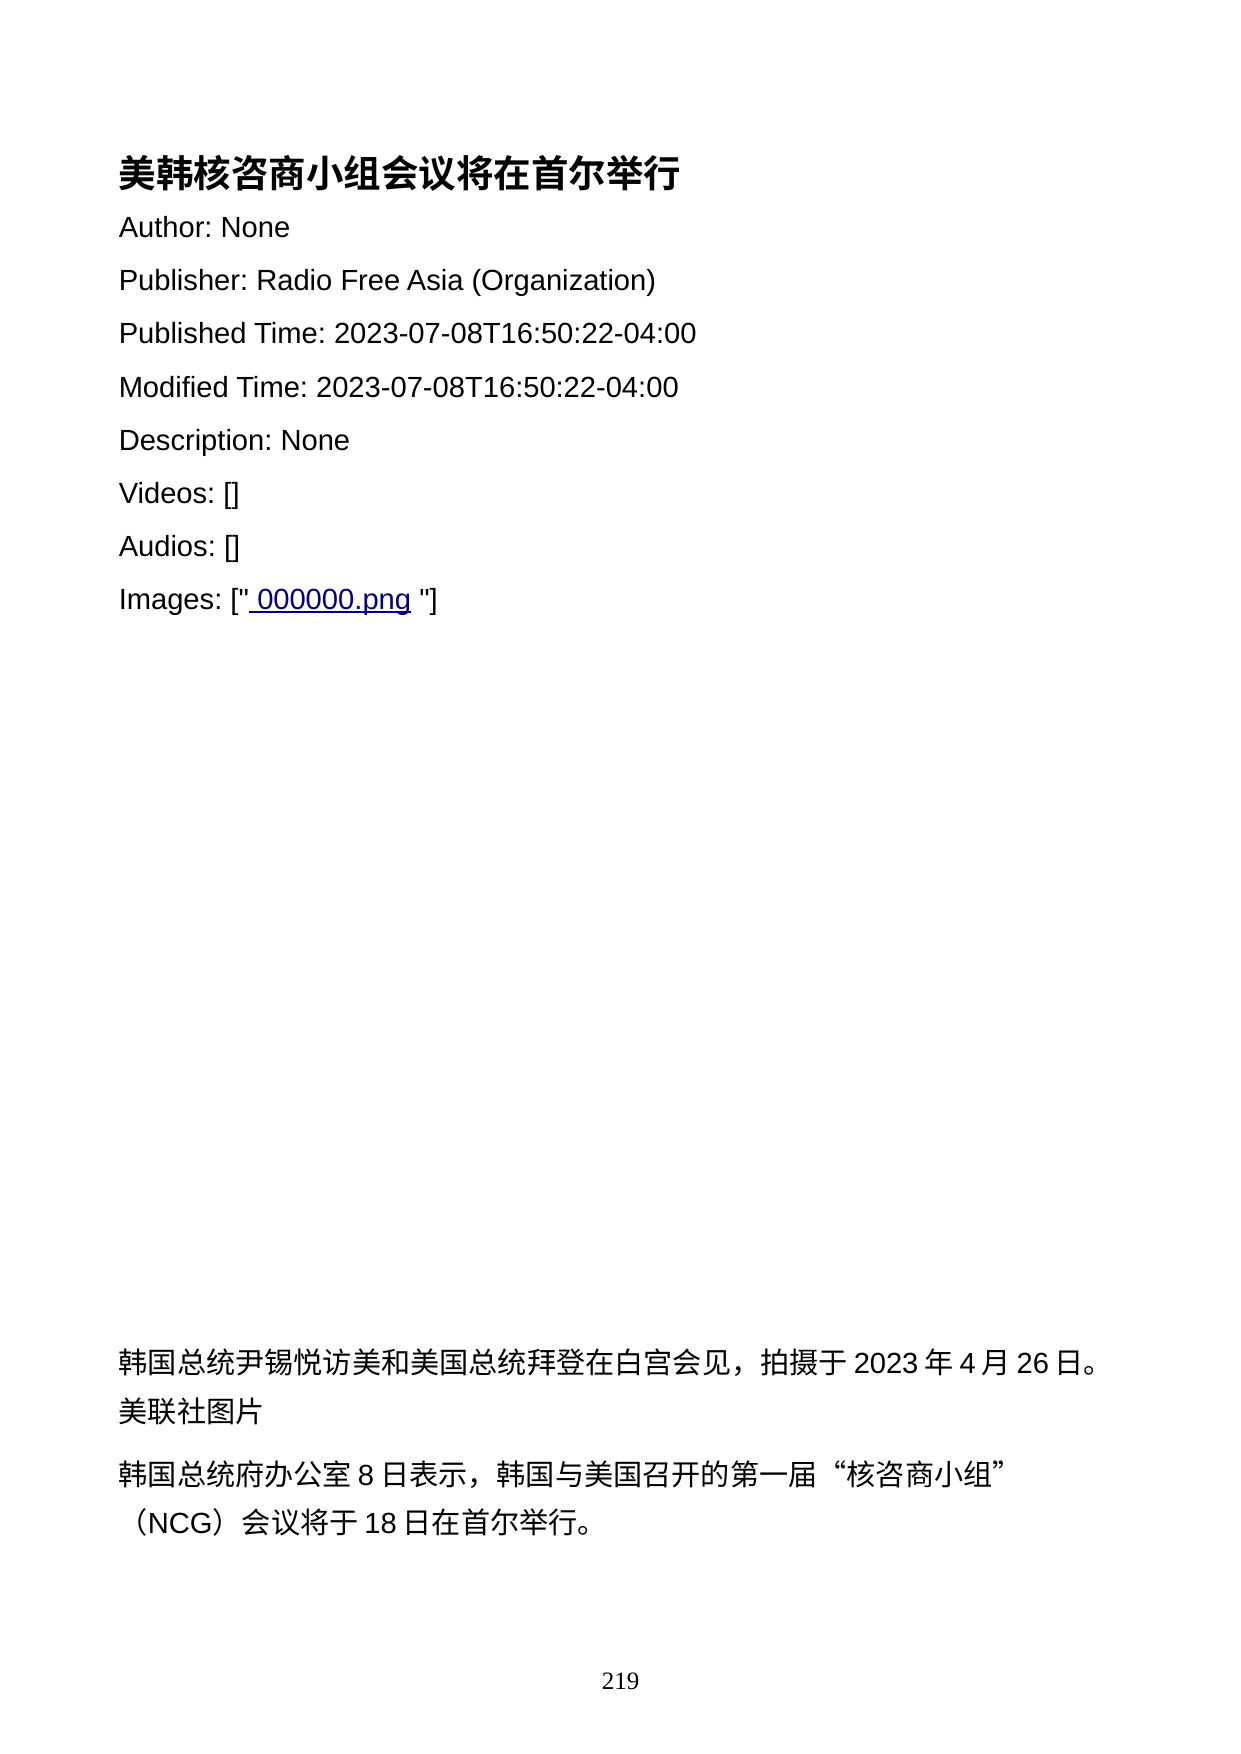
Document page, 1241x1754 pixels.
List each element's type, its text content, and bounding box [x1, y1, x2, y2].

text Description: None [118, 423, 1122, 456]
text Author: None [118, 210, 1122, 244]
text Publisher: Radio Free Asia (Organization) [118, 263, 1122, 297]
text 韩国总统府办公室8日表示，韩国与美国召开的第一届“核咨商小组”（NCG）会议将于18日在首尔举行。 [118, 1451, 1122, 1542]
subtitle 美韩核咨商小组会议将在首尔举行 [118, 143, 1122, 198]
text Images: [" 000000.png "] [118, 582, 1122, 616]
text 韩国总统尹锡悦访美和美国总统拜登在白宫会见，拍摄于2023年4月26日。 美联社图片 [118, 635, 1122, 1430]
text Published Time: 2023-07-08T16:50:22-04:00 [118, 317, 1122, 350]
text Modified Time: 2023-07-08T16:50:22-04:00 [118, 370, 1122, 403]
text Audios: [] [118, 529, 1122, 563]
text Videos: [] [118, 476, 1122, 509]
